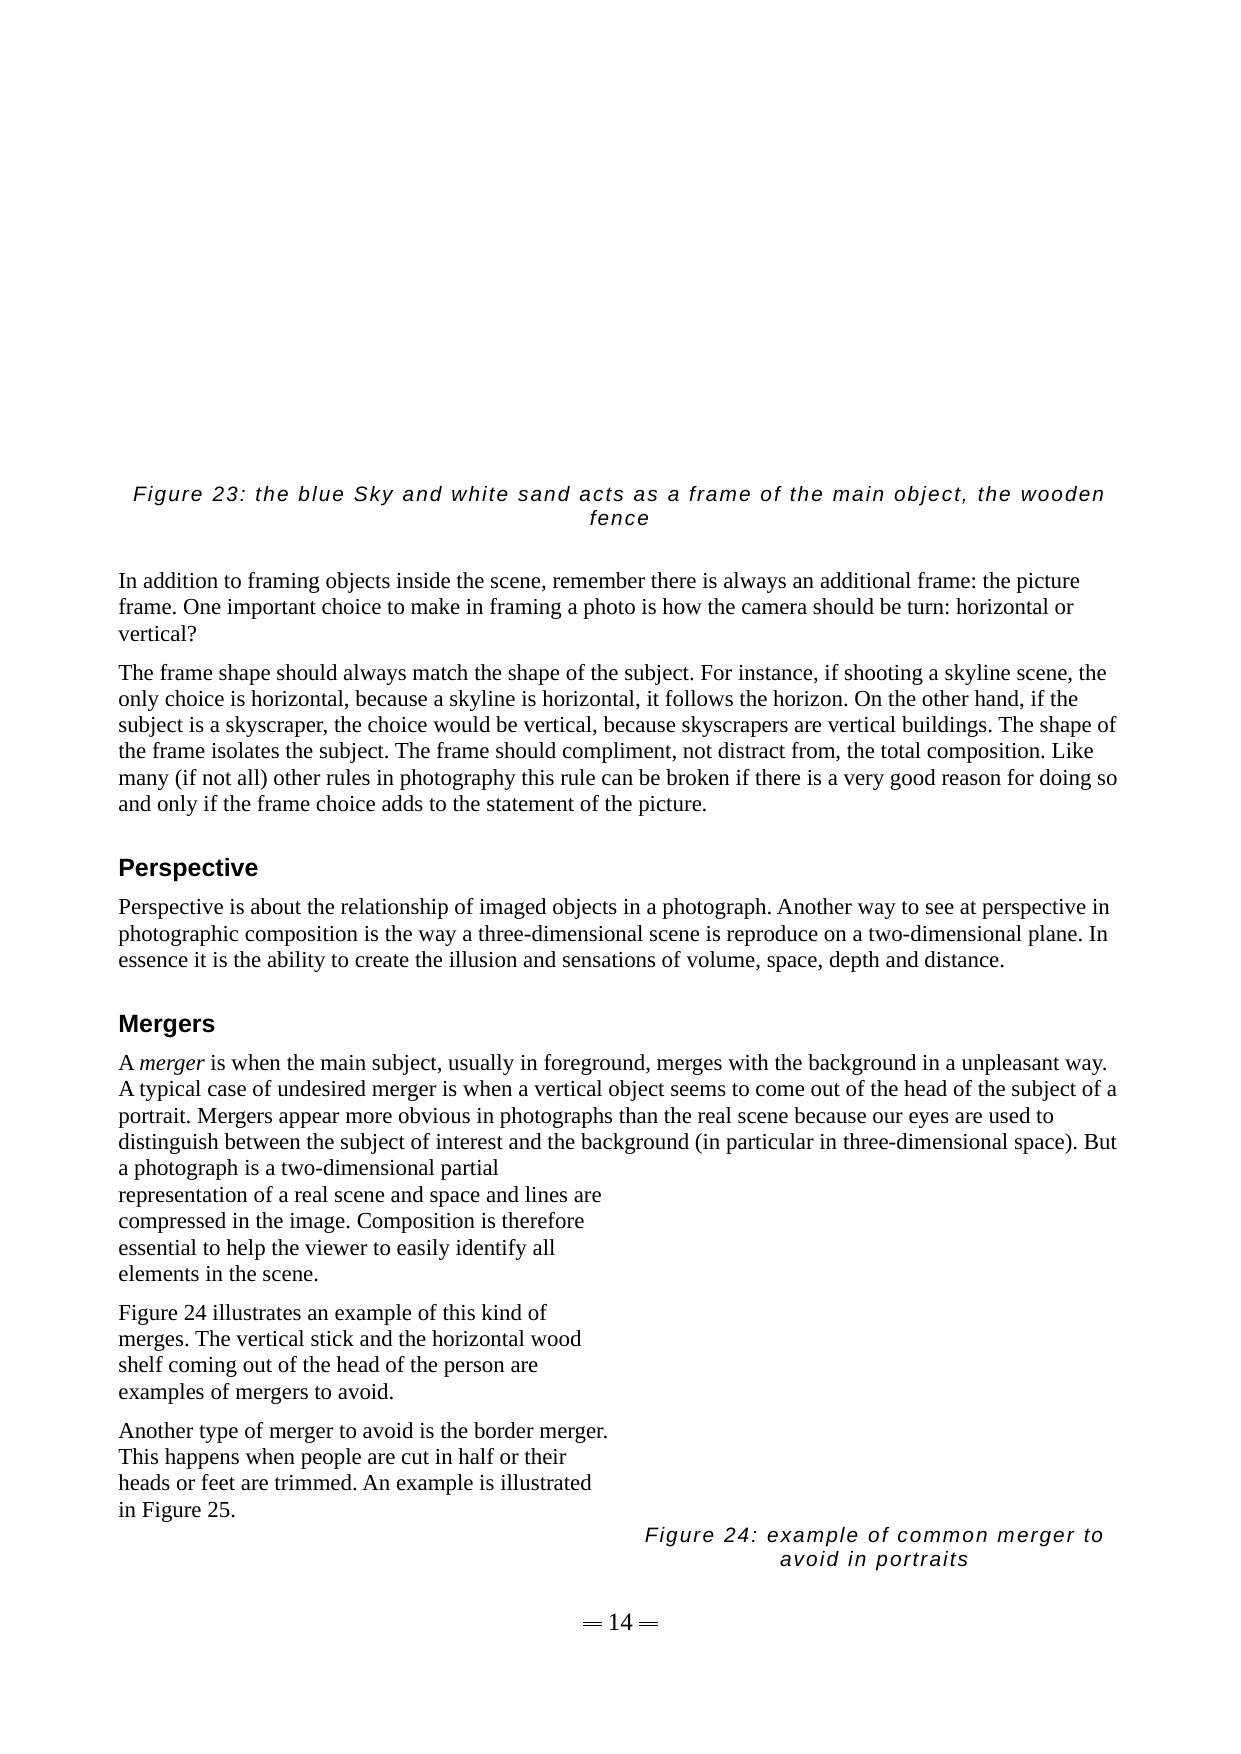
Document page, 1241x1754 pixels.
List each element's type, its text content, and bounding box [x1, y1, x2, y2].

subtitle Perspective [118, 853, 1122, 882]
text Figure 23: the blue Sky and white sand acts as a frame of the main object, the wooden fence [118, 140, 1122, 530]
subtitle Mergers [118, 1008, 1122, 1037]
text A merger is when the main subject, usually in foreground, merges with the background in a unpleasant way. A typical case of undesired merger is when a vertical object seems to come out of the head of the subject of a portrait. Mergers appear more obvious in photographs than the real scene because our eyes are used to distinguish between the subject of interest and the background (in particular in three-dimensional space). But a photograph is a two-dimensional partial representation of a real scene and space and lines are compressed in the image. Composition is therefore essential to help the viewer to easily identify all elements in the scene. [118, 1049, 1122, 1286]
text The frame shape should always match the shape of the subject. For instance, if shooting a skyline scene, the only choice is horizontal, because a skyline is horizontal, it follows the horizon. On the other hand, if the subject is a skyscraper, the choice would be vertical, because skyscrapers are vertical buildings. The shape of the frame isolates the subject. The frame should compliment, not distract from, the total composition. Like many (if not all) other rules in photography this rule can be broken if there is a very good reason for doing so and only if the frame choice adds to the statement of the picture. [118, 658, 1122, 817]
text Another type of merger to avoid is the border merger. This happens when people are cut in half or their heads or feet are trimmed. An example is illustrated in Figure 25. [118, 1417, 628, 1522]
text Figure 24 illustrates an example of this kind of merges. The vertical stick and the horizontal wood shelf coming out of the head of the person are examples of mergers to avoid. [118, 1299, 628, 1404]
text [118, 118, 1122, 140]
text Perspective is about the relationship of imaged objects in a photograph. Another way to see at perspective in photographic composition is the way a three-dimensional scene is reproduce on a two-dimensional plane. In essence it is the ability to create the illusion and sensations of volume, space, depth and distance. [118, 893, 1122, 972]
text Figure 24: example of common merger to avoid in portraits [628, 1180, 1122, 1570]
text In addition to framing objects inside the scene, remember there is always an additional frame: the picture frame. One important choice to make in framing a photo is how the camera should be turn: horizontal or vertical? [118, 530, 1122, 646]
